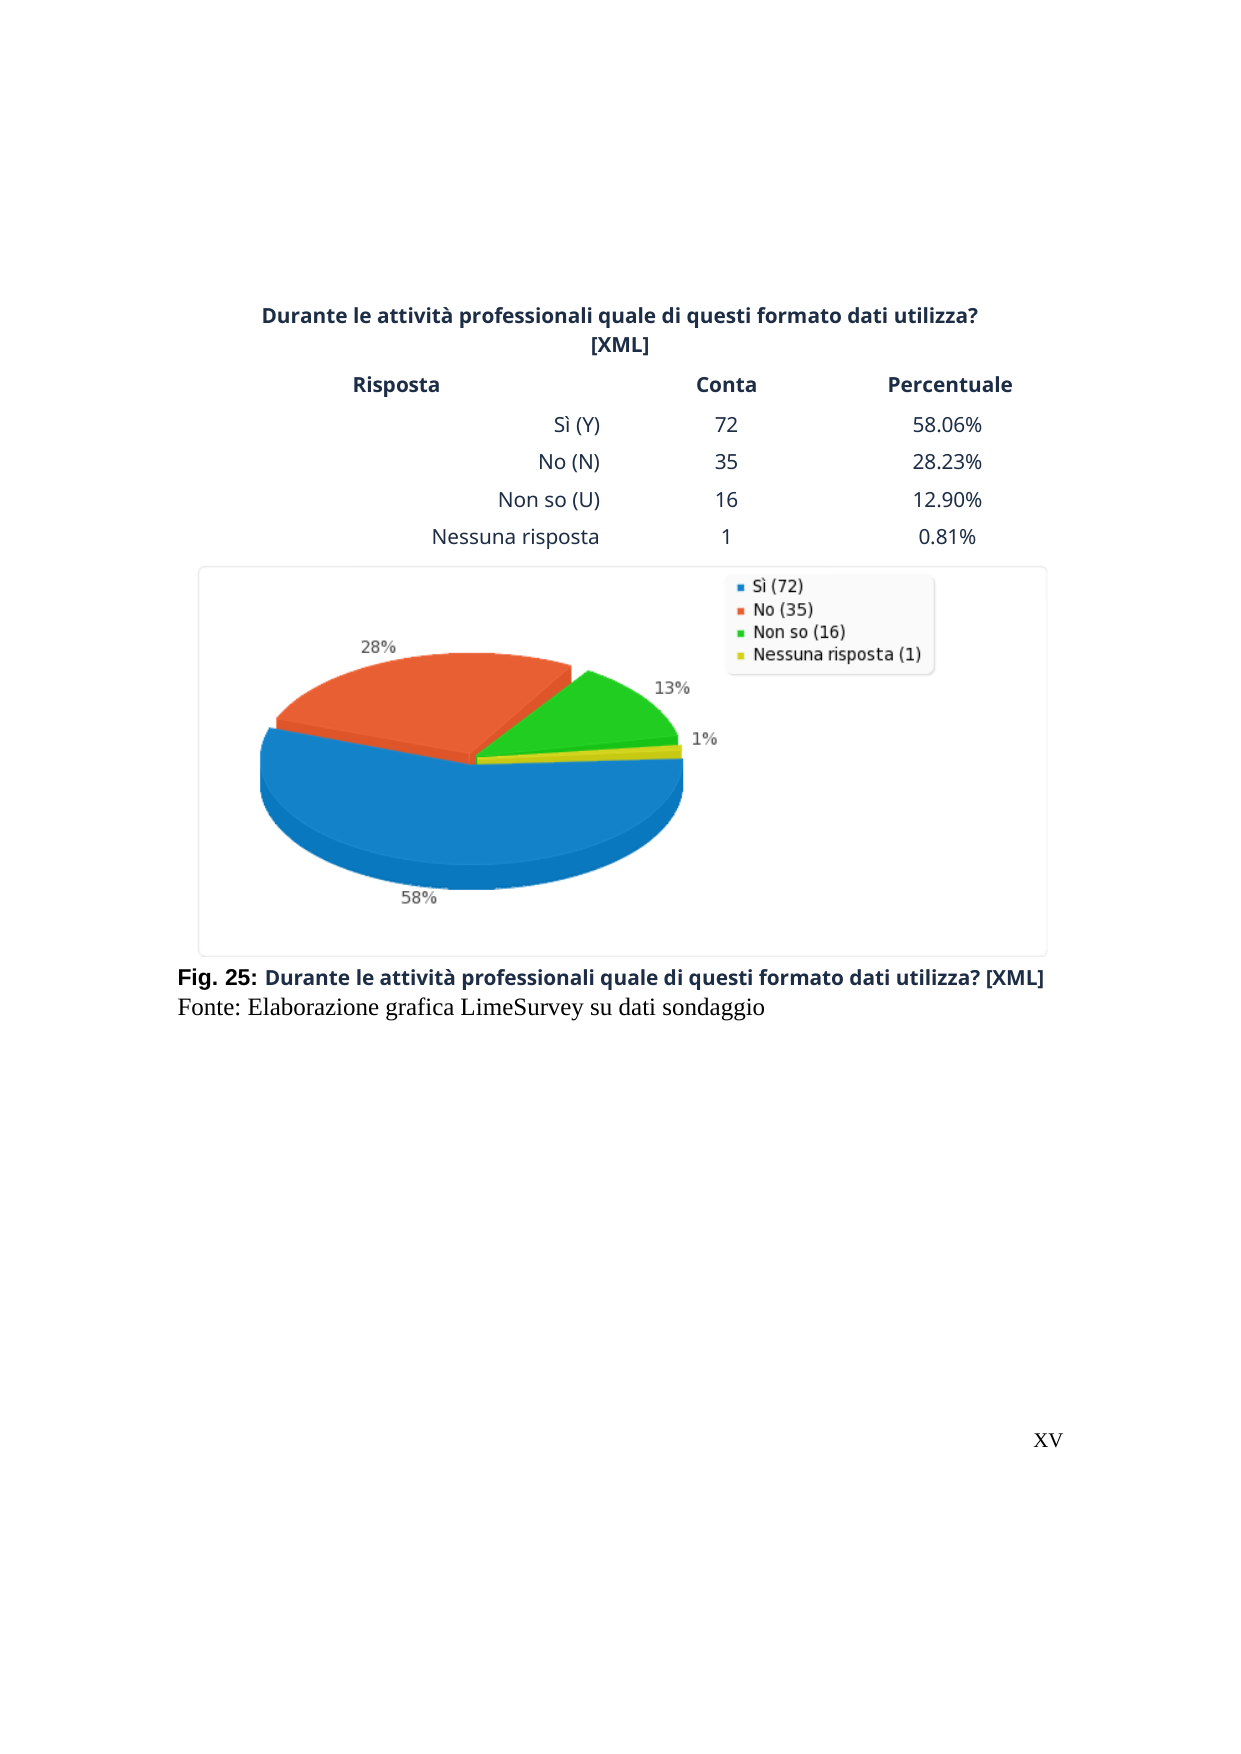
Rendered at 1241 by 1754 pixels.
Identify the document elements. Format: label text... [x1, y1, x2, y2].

table_cell 72 [615, 405, 837, 443]
table_cell 58.06% [837, 405, 1063, 443]
table_cell Non so (U) [177, 480, 615, 518]
table_cell Nessuna risposta [177, 518, 615, 555]
picture [192, 560, 1048, 957]
text Fonte: Elaborazione grafica LimeSurvey su dati sondaggio [177, 993, 1063, 1021]
table_cell Sì (Y) [177, 405, 615, 443]
table_cell [177, 555, 1063, 961]
table_cell 16 [615, 480, 837, 518]
table_cell Percentuale [837, 364, 1063, 405]
table_cell 1 [615, 518, 837, 555]
table_cell Conta [615, 364, 837, 405]
table_cell No (N) [177, 443, 615, 480]
table_cell 12.90% [837, 480, 1063, 518]
table_cell Risposta [177, 364, 615, 405]
table_cell 28.23% [837, 443, 1063, 480]
table_cell 0.81% [837, 518, 1063, 555]
table_header Durante le attività professionali quale di questi formato dati utilizza? [XML] [177, 295, 1063, 364]
text Fig. 25: Durante le attività professionali quale di questi formato dati utilizza? [XML] [177, 963, 1063, 991]
table_cell 35 [615, 443, 837, 480]
